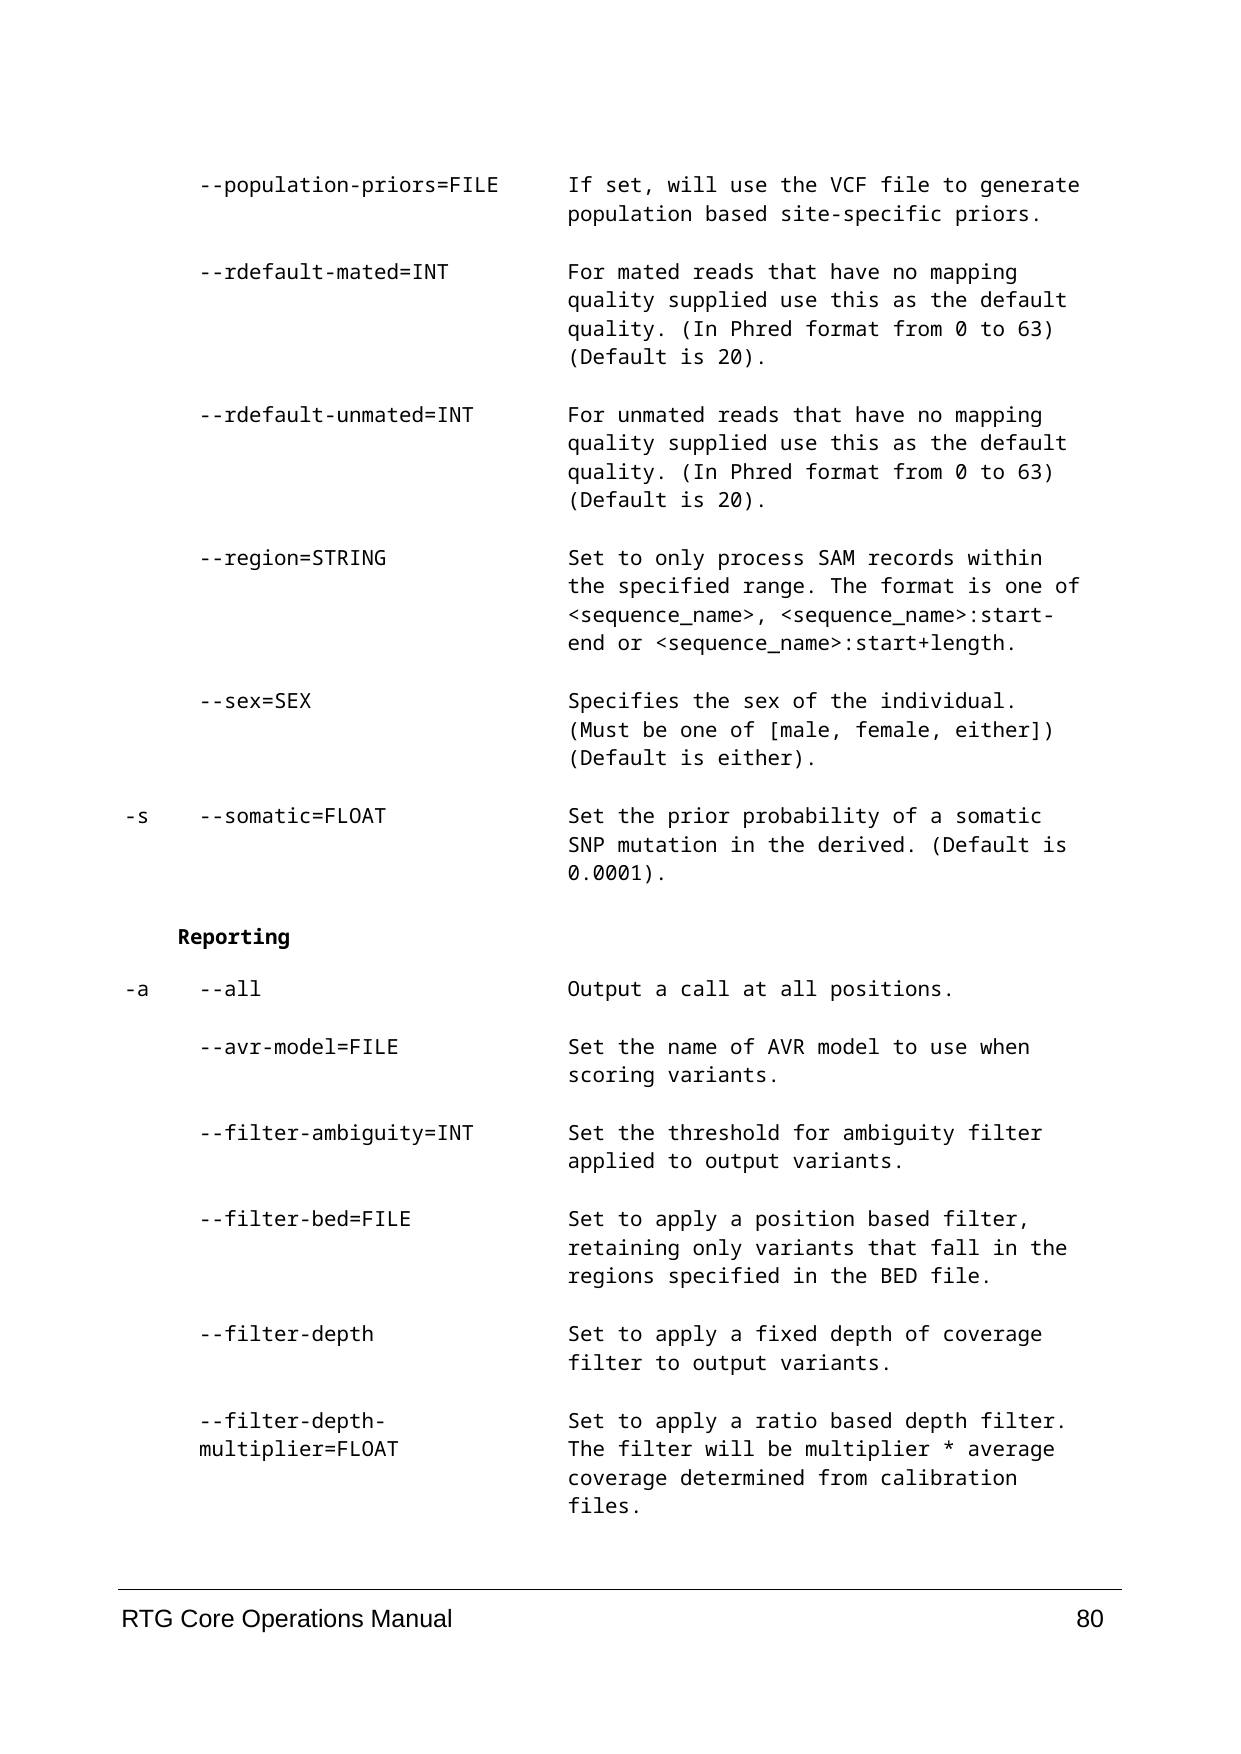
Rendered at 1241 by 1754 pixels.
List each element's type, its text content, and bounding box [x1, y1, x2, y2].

table_cell Set to apply a ratio based depth filter. The filter will be multiplier * average coverage determined from calibration files. [561, 1394, 1093, 1537]
table_cell Set to only process SAM records within the specified range. The format is one of <sequence_name>, <sequence_name>:start-end or <sequence_name>:start+length. [561, 531, 1093, 675]
table_cell [118, 388, 193, 531]
table_cell If set, will use the VCF file to generate population based site-specific priors. [561, 159, 1093, 245]
table_cell For unmated reads that have no mapping quality supplied use this as the default quality. (In Phred format from 0 to 63) (Default is 20). [561, 388, 1093, 531]
table_cell [118, 1193, 193, 1308]
table_cell [118, 1106, 193, 1193]
table_cell --filter-bed=FILE [193, 1193, 561, 1308]
table_cell [118, 1308, 193, 1394]
table_cell --population-priors=FILE [193, 159, 561, 245]
table_cell [118, 1020, 193, 1106]
table_header Output a call at all positions. [561, 962, 1093, 1020]
table_cell --filter-depth-multiplier=FLOAT [193, 1394, 561, 1537]
table_cell --somatic=FLOAT [193, 790, 561, 904]
table_cell --filter-ambiguity=INT [193, 1106, 561, 1193]
table_cell --rdefault-unmated=INT [193, 388, 561, 531]
table_cell Specifies the sex of the individual. (Must be one of [male, female, either]) (Default is either). [561, 675, 1093, 789]
table_cell --rdefault-mated=INT [193, 245, 561, 388]
table_cell For mated reads that have no mapping quality supplied use this as the default quality. (In Phred format from 0 to 63) (Default is 20). [561, 245, 1093, 388]
text Reporting [177, 922, 1122, 950]
table_cell Set the threshold for ambiguity filter applied to output variants. [561, 1106, 1093, 1193]
table_cell [118, 1394, 193, 1537]
table_cell [118, 159, 193, 245]
table_cell --avr-model=FILE [193, 1020, 561, 1106]
table_cell --filter-depth [193, 1308, 561, 1394]
table_cell --sex=SEX [193, 675, 561, 789]
table_cell Set the prior probability of a somatic SNP mutation in the derived. (Default is 0.0001). [561, 790, 1093, 904]
table_header -a [118, 962, 193, 1020]
table_header --all [193, 962, 561, 1020]
table_cell Set to apply a fixed depth of coverage filter to output variants. [561, 1308, 1093, 1394]
table_cell Set the name of AVR model to use when scoring variants. [561, 1020, 1093, 1106]
table_cell --region=STRING [193, 531, 561, 675]
table_cell -s [118, 790, 193, 904]
table_cell [118, 675, 193, 789]
table_cell [118, 245, 193, 388]
table_cell [118, 531, 193, 675]
table_cell Set to apply a position based filter, retaining only variants that fall in the regions specified in the BED file. [561, 1193, 1093, 1308]
